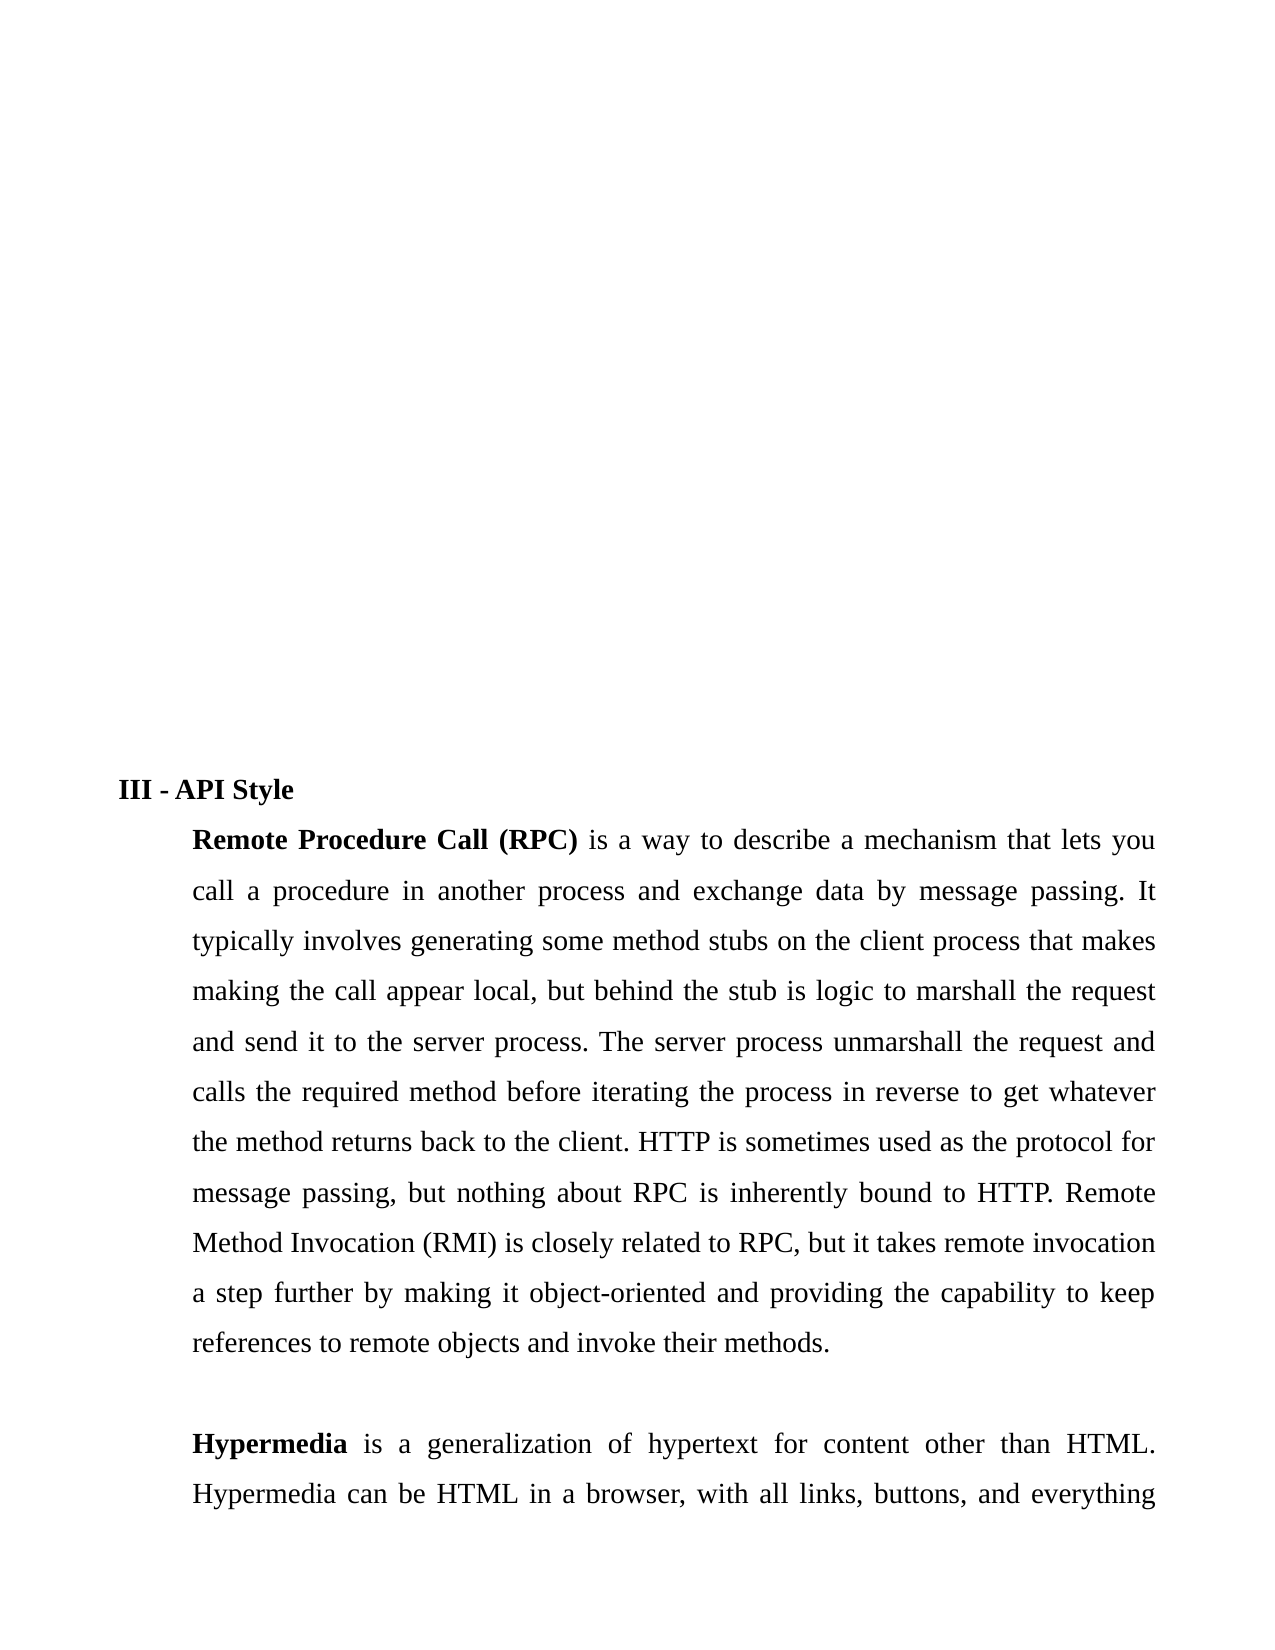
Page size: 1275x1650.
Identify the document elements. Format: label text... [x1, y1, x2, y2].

text III - API Style [118, 772, 1157, 806]
text Remote Procedure Call (RPC) is a way to describe a mechanism that lets you call a procedure in another process and exchange data by message passing. It typically involves generating some method stubs on the client process that makes making the call appear local, but behind the stub is logic to marshall the request and send it to the server process. The server process unmarshall the request and calls the required method before iterating the process in reverse to get whatever the method returns back to the client. HTTP is sometimes used as the protocol for message passing, but nothing about RPC is inherently bound to HTTP. Remote Method Invocation (RMI) is closely related to RPC, but it takes remote invocation a step further by making it object-oriented and providing the capability to keep references to remote objects and invoke their methods. [192, 822, 1157, 1359]
text Hypermedia is a generalization of hypertext for content other than HTML. Hypermedia can be HTML in a browser, with all links, buttons, and everything [192, 1426, 1157, 1510]
